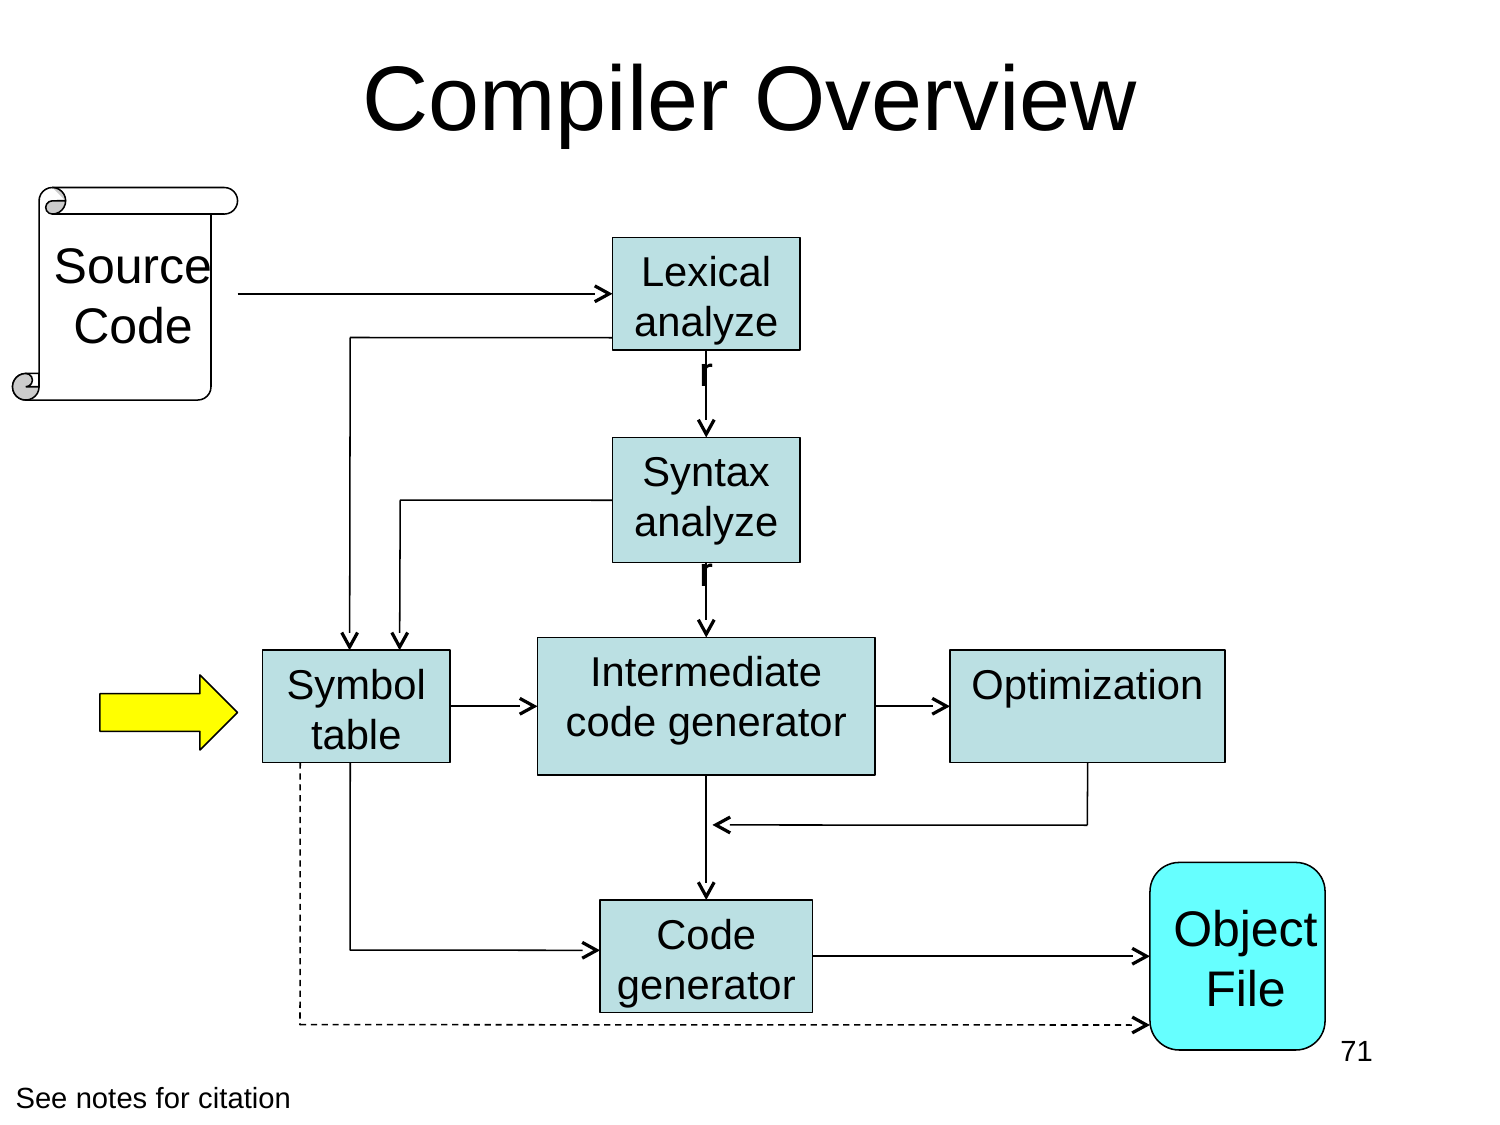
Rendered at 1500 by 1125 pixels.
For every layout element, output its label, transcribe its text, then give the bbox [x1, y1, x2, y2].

text_box Source Code [27, 187, 212, 401]
text_box [99, 674, 238, 751]
text_box Symbol table [262, 649, 450, 763]
text_box Intermediate code generator [537, 637, 875, 775]
text_box Code generator [600, 899, 813, 1013]
title Compiler Overview [0, 0, 1500, 188]
text_box Syntax analyzer [612, 437, 800, 563]
text_box Optimization [950, 649, 1225, 763]
text_box Source Code [56, 187, 238, 214]
text_box See notes for citation [0, 1072, 307, 1123]
text_box Lexical analyzer [612, 237, 800, 350]
text_box [1074, 1025, 1388, 1101]
text_box Object File [1149, 862, 1326, 1051]
